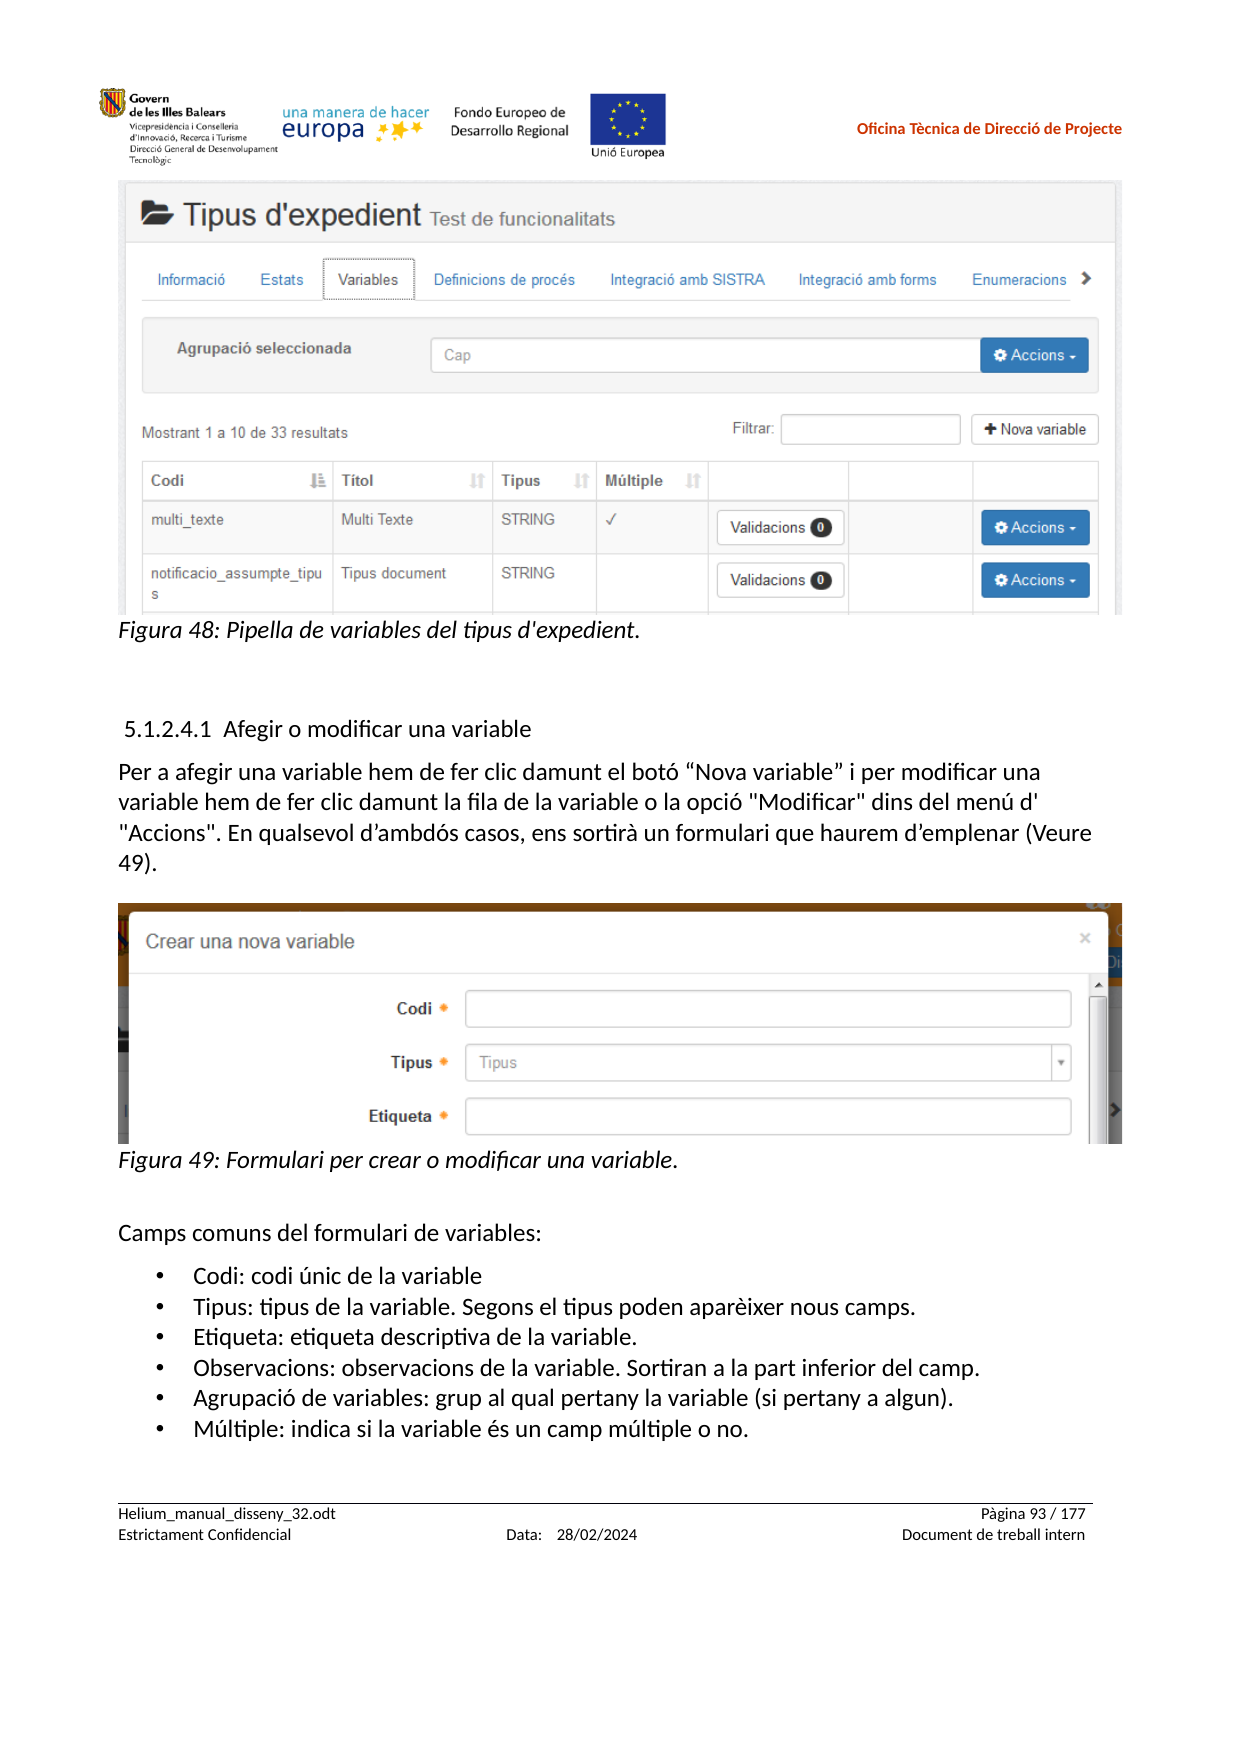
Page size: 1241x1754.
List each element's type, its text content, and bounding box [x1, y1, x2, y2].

list Observacions: observacions de la variable. Sortiran a la part inferior del camp. [156, 1352, 1122, 1383]
picture [99, 87, 668, 166]
picture [118, 180, 1123, 615]
list Codi: codi únic de la variable [156, 1261, 1122, 1291]
list Múltiple: indica si la variable és un camp múltiple o no. [156, 1413, 1122, 1444]
subtitle Afegir o modificar una variable [118, 713, 1122, 743]
list Etiqueta: etiqueta descriptiva de la variable. [156, 1322, 1122, 1352]
text Figura 49: Formulari per crear o modificar una variable. [118, 1144, 1122, 1174]
text Per a afegir una variable hem de fer clic damunt el botó “Nova variable” i per modificar una variable hem de fer clic damunt la fila de la variable o la opció "Modificar" dins del menú d' "Accions". En qualsevol d’ambdós casos, ens sortirà un formulari que haurem d’emplenar (Veure 49). [118, 756, 1122, 878]
text Figura 48: Pipella de variables del tipus d'expedient. [118, 615, 1122, 645]
text Camps comuns del formulari de variables: [118, 1217, 1122, 1248]
picture [118, 903, 1123, 1144]
list Tipus: tipus de la variable. Segons el tipus poden aparèixer nous camps. [156, 1291, 1122, 1322]
list Agrupació de variables: grup al qual pertany la variable (si pertany a algun). [156, 1383, 1122, 1413]
